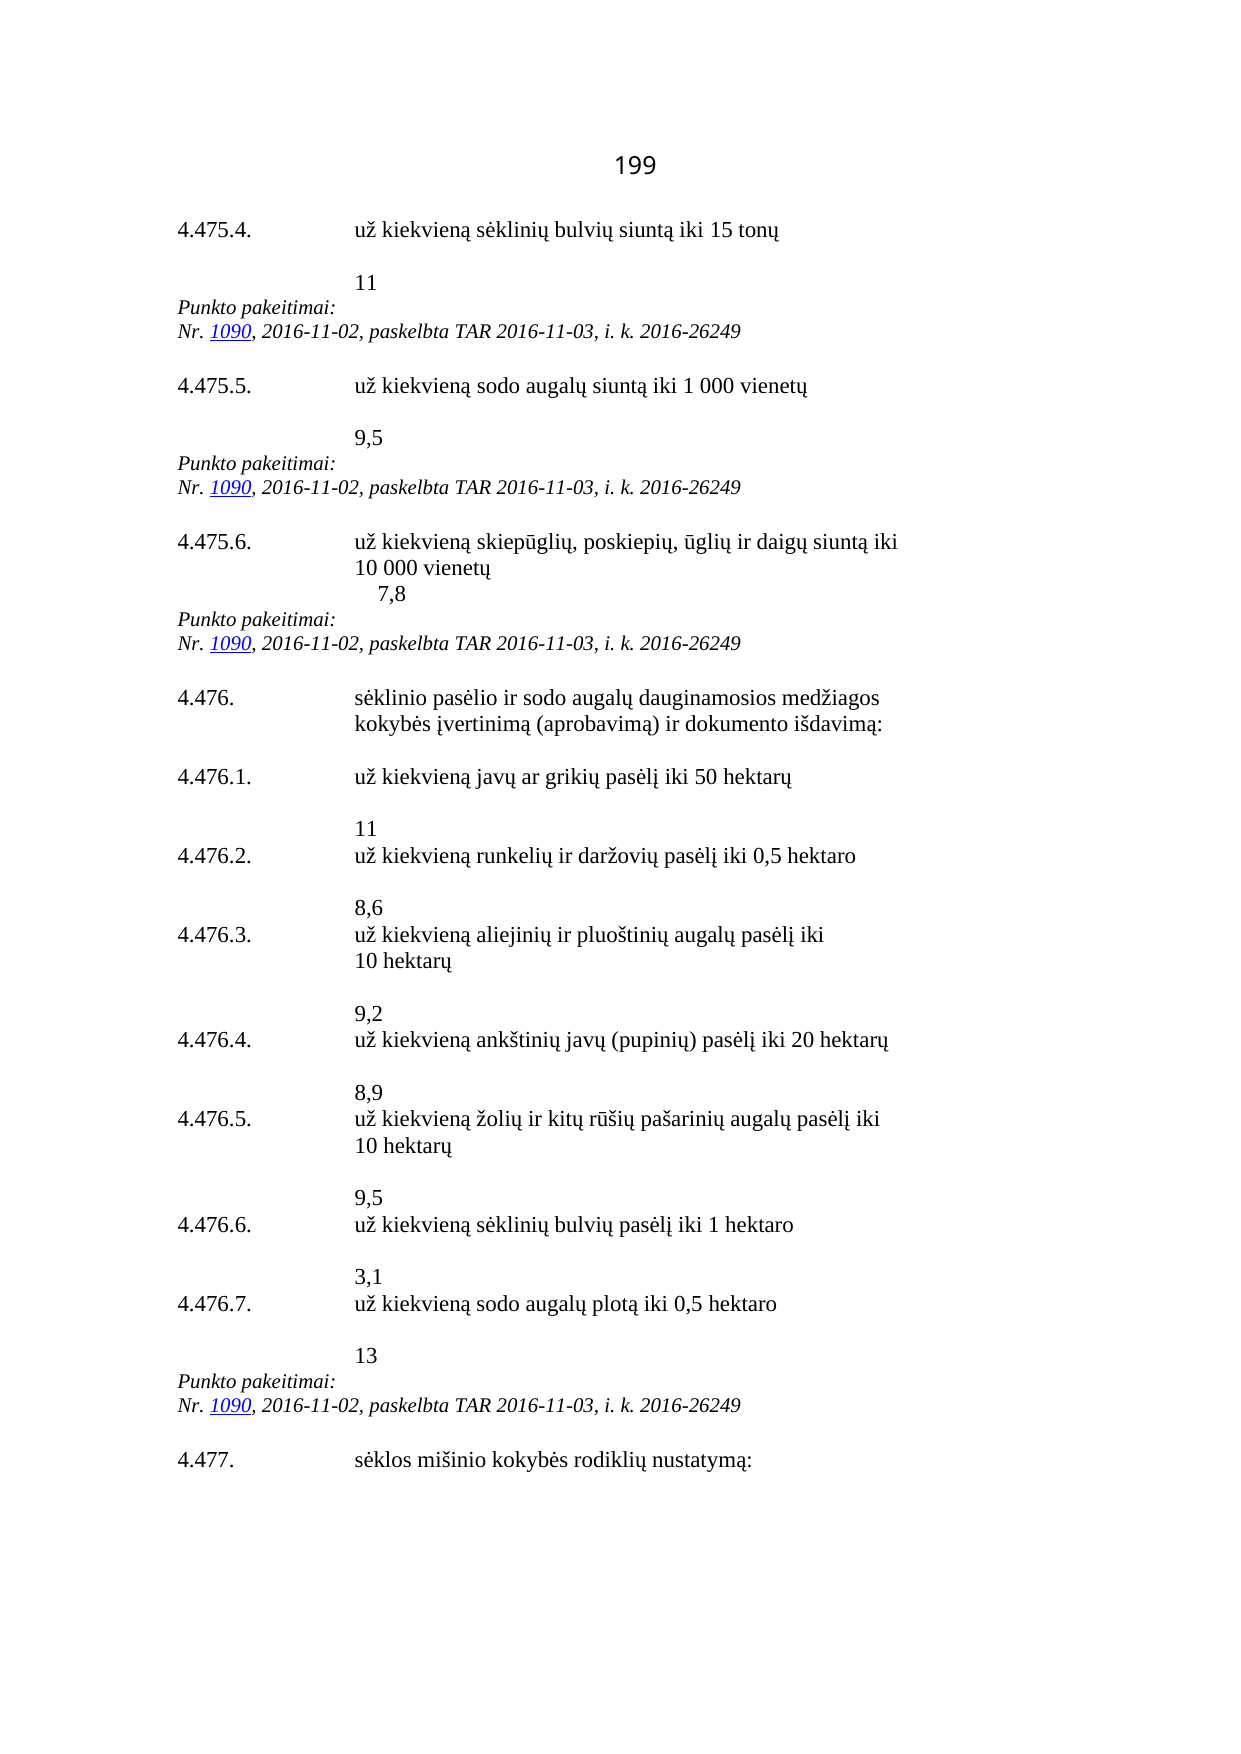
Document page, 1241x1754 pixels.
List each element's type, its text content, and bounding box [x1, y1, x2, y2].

text 10 hektarų 9,2 [354, 947, 945, 1026]
text Nr. 1090, 2016-11-02, paskelbta TAR 2016-11-03, i. k. 2016-26249 [177, 1393, 1093, 1417]
text 10 000 vienetų 7,8 [354, 554, 945, 607]
text Nr. 1090, 2016-11-02, paskelbta TAR 2016-11-03, i. k. 2016-26249 [177, 631, 1093, 655]
text 4.476. sėklinio pasėlio ir sodo augalų dauginamosios medžiagos [177, 684, 945, 710]
text 4.476.7. už kiekvieną sodo augalų plotą iki 0,5 hektaro 13 [177, 1290, 945, 1369]
text 4.475.4. už kiekvieną sėklinių bulvių siuntą iki 15 tonų 11 [177, 216, 945, 295]
text Punkto pakeitimai: [177, 451, 1093, 475]
text Punkto pakeitimai: [177, 1369, 1093, 1393]
text 4.476.6. už kiekvieną sėklinių bulvių pasėlį iki 1 hektaro 3,1 [177, 1211, 945, 1290]
text Punkto pakeitimai: [177, 295, 1093, 319]
text Nr. 1090, 2016-11-02, paskelbta TAR 2016-11-03, i. k. 2016-26249 [177, 475, 1093, 499]
text 4.476.4. už kiekvieną ankštinių javų (pupinių) pasėlį iki 20 hektarų 8,9 [177, 1026, 945, 1105]
text 4.475.5. už kiekvieną sodo augalų siuntą iki 1 000 vienetų 9,5 [177, 372, 945, 451]
text 4.476.1. už kiekvieną javų ar grikių pasėlį iki 50 hektarų 11 [177, 763, 945, 842]
text 4.477. sėklos mišinio kokybės rodiklių nustatymą: [177, 1446, 945, 1498]
text 4.476.5. už kiekvieną žolių ir kitų rūšių pašarinių augalų pasėlį iki [177, 1105, 945, 1132]
text 10 hektarų 9,5 [354, 1132, 945, 1211]
text kokybės įvertinimą (aprobavimą) ir dokumento išdavimą: [354, 710, 945, 763]
text 4.476.2. už kiekvieną runkelių ir daržovių pasėlį iki 0,5 hektaro 8,6 [177, 842, 945, 921]
text Nr. 1090, 2016-11-02, paskelbta TAR 2016-11-03, i. k. 2016-26249 [177, 319, 1093, 343]
text 4.475.6. už kiekvieną skiepūglių, poskiepių, ūglių ir daigų siuntą iki [177, 528, 945, 554]
text Punkto pakeitimai: [177, 607, 1093, 631]
text 4.476.3. už kiekvieną aliejinių ir pluoštinių augalų pasėlį iki [177, 921, 945, 947]
